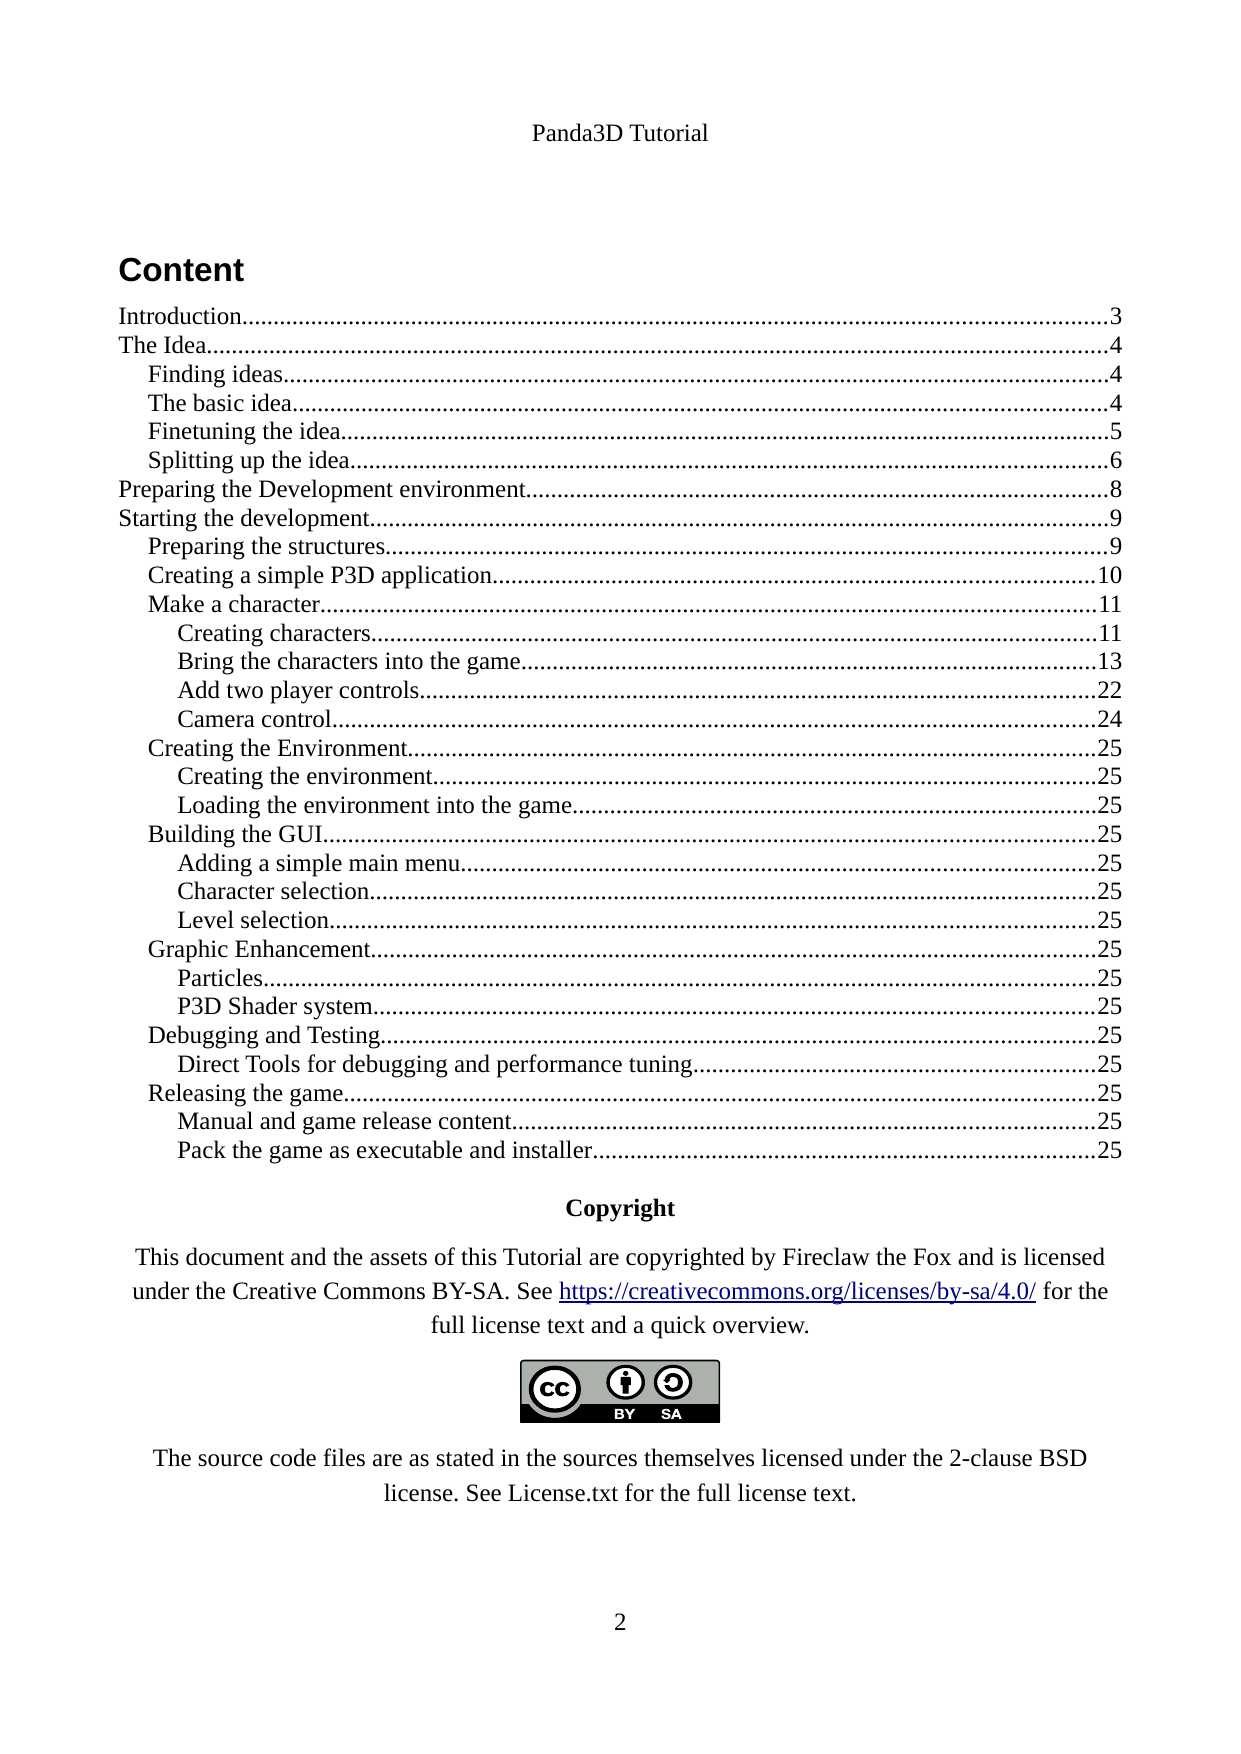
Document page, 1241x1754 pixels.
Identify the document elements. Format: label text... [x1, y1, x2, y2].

text Loading the environment into the game 25 [177, 790, 1122, 819]
text Pack the game as executable and installer 25 [177, 1135, 1122, 1164]
subtitle Content [118, 250, 1122, 289]
text Direct Tools for debugging and performance tuning 25 [177, 1049, 1122, 1078]
text Starting the development 9 [118, 503, 1122, 531]
text Creating a simple P3D application 10 [148, 560, 1122, 589]
text Splitting up the idea 6 [148, 445, 1122, 474]
text Camera control 24 [177, 704, 1122, 733]
text Creating the Environment 25 [148, 733, 1122, 761]
text Particles 25 [177, 963, 1122, 991]
text Building the GUI 25 [148, 819, 1122, 848]
text Manual and game release content 25 [177, 1106, 1122, 1135]
text Graphic Enhancement 25 [148, 934, 1122, 963]
text Finetuning the idea 5 [148, 416, 1122, 445]
text Level selection 25 [177, 905, 1122, 934]
text Copyright [118, 1193, 1122, 1221]
text The Idea 4 [118, 330, 1122, 359]
text The source code files are as stated in the sources themselves licensed under the 2-clause BSD license. See License.txt for the full license text. [118, 1443, 1122, 1506]
text Introduction 3 [118, 301, 1122, 330]
text Bring the characters into the game 13 [177, 646, 1122, 675]
text This document and the assets of this Tutorial are copyrighted by Fireclaw the Fox and is licensed under the Creative Commons BY-SA. See https://creativecommons.org/licenses/by-sa/4.0/ for the full license text and a quick overview. [118, 1242, 1122, 1339]
text Add two player controls 22 [177, 675, 1122, 704]
text Character selection 25 [177, 876, 1122, 905]
text Adding a simple main menu 25 [177, 848, 1122, 876]
text Preparing the Development environment 8 [118, 474, 1122, 503]
text Creating characters 11 [177, 618, 1122, 646]
text P3D Shader system 25 [177, 991, 1122, 1020]
text Make a character 11 [148, 589, 1122, 618]
text Finding ideas 4 [148, 359, 1122, 388]
text Preparing the structures 9 [148, 531, 1122, 560]
text Debugging and Testing 25 [148, 1020, 1122, 1049]
text The basic idea 4 [148, 388, 1122, 416]
text Creating the environment 25 [177, 761, 1122, 790]
text Releasing the game 25 [148, 1078, 1122, 1106]
